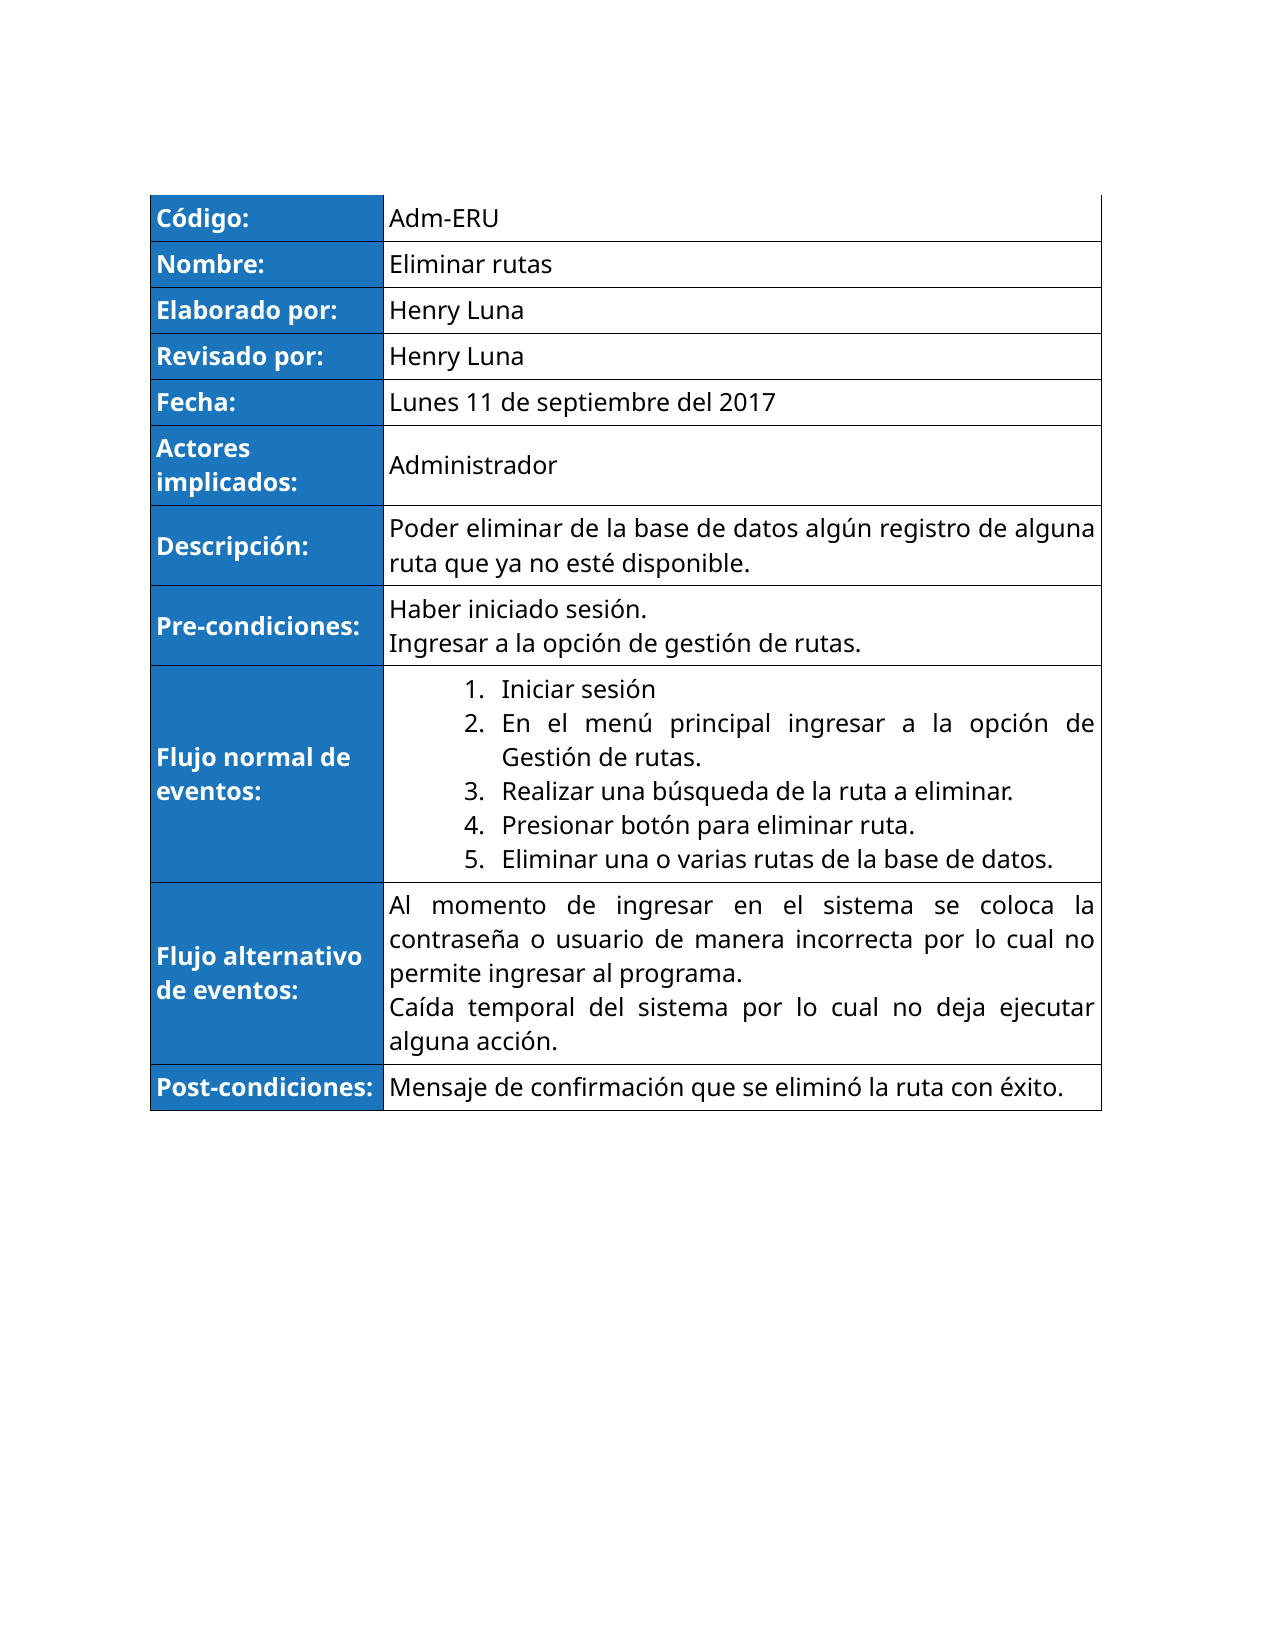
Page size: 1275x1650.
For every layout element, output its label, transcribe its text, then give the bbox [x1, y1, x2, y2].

table_header Adm-ERU [384, 195, 1101, 241]
table_cell Haber iniciado sesión. Ingresar a la opción de gestión de rutas. [384, 586, 1101, 665]
table_cell Post-condiciones: [151, 1065, 383, 1110]
table_cell Flujo alternativo de eventos: [151, 883, 383, 1064]
table_cell Henry Luna [384, 334, 1101, 379]
table_cell Fecha: [151, 380, 383, 425]
table_cell Elaborado por: [151, 288, 383, 333]
table_cell Administrador [384, 426, 1101, 505]
table_cell Eliminar rutas [384, 242, 1101, 287]
table_cell Nombre: [151, 242, 383, 287]
table_cell Actores implicados: [151, 426, 383, 505]
table_cell Flujo normal de eventos: [151, 666, 383, 881]
table_cell Descripción: [151, 506, 383, 585]
table_header Código: [151, 195, 383, 241]
table_cell Henry Luna [384, 288, 1101, 333]
table_cell Lunes 11 de septiembre del 2017 [384, 380, 1101, 425]
table_cell Iniciar sesión En el menú principal ingresar a la opción de Gestión de rutas. Realizar una búsqueda de la ruta a eliminar. Presionar botón para eliminar ruta. Eliminar una o varias rutas de la base de datos. [384, 666, 1101, 881]
table_cell Revisado por: [151, 334, 383, 379]
table_cell Pre-condiciones: [151, 586, 383, 665]
table_cell Poder eliminar de la base de datos algún registro de alguna ruta que ya no esté disponible. [384, 506, 1101, 585]
table_cell Al momento de ingresar en el sistema se coloca la contraseña o usuario de manera incorrecta por lo cual no permite ingresar al programa. Caída temporal del sistema por lo cual no deja ejecutar alguna acción. [384, 883, 1101, 1064]
table_cell Mensaje de confirmación que se eliminó la ruta con éxito. [384, 1065, 1101, 1110]
